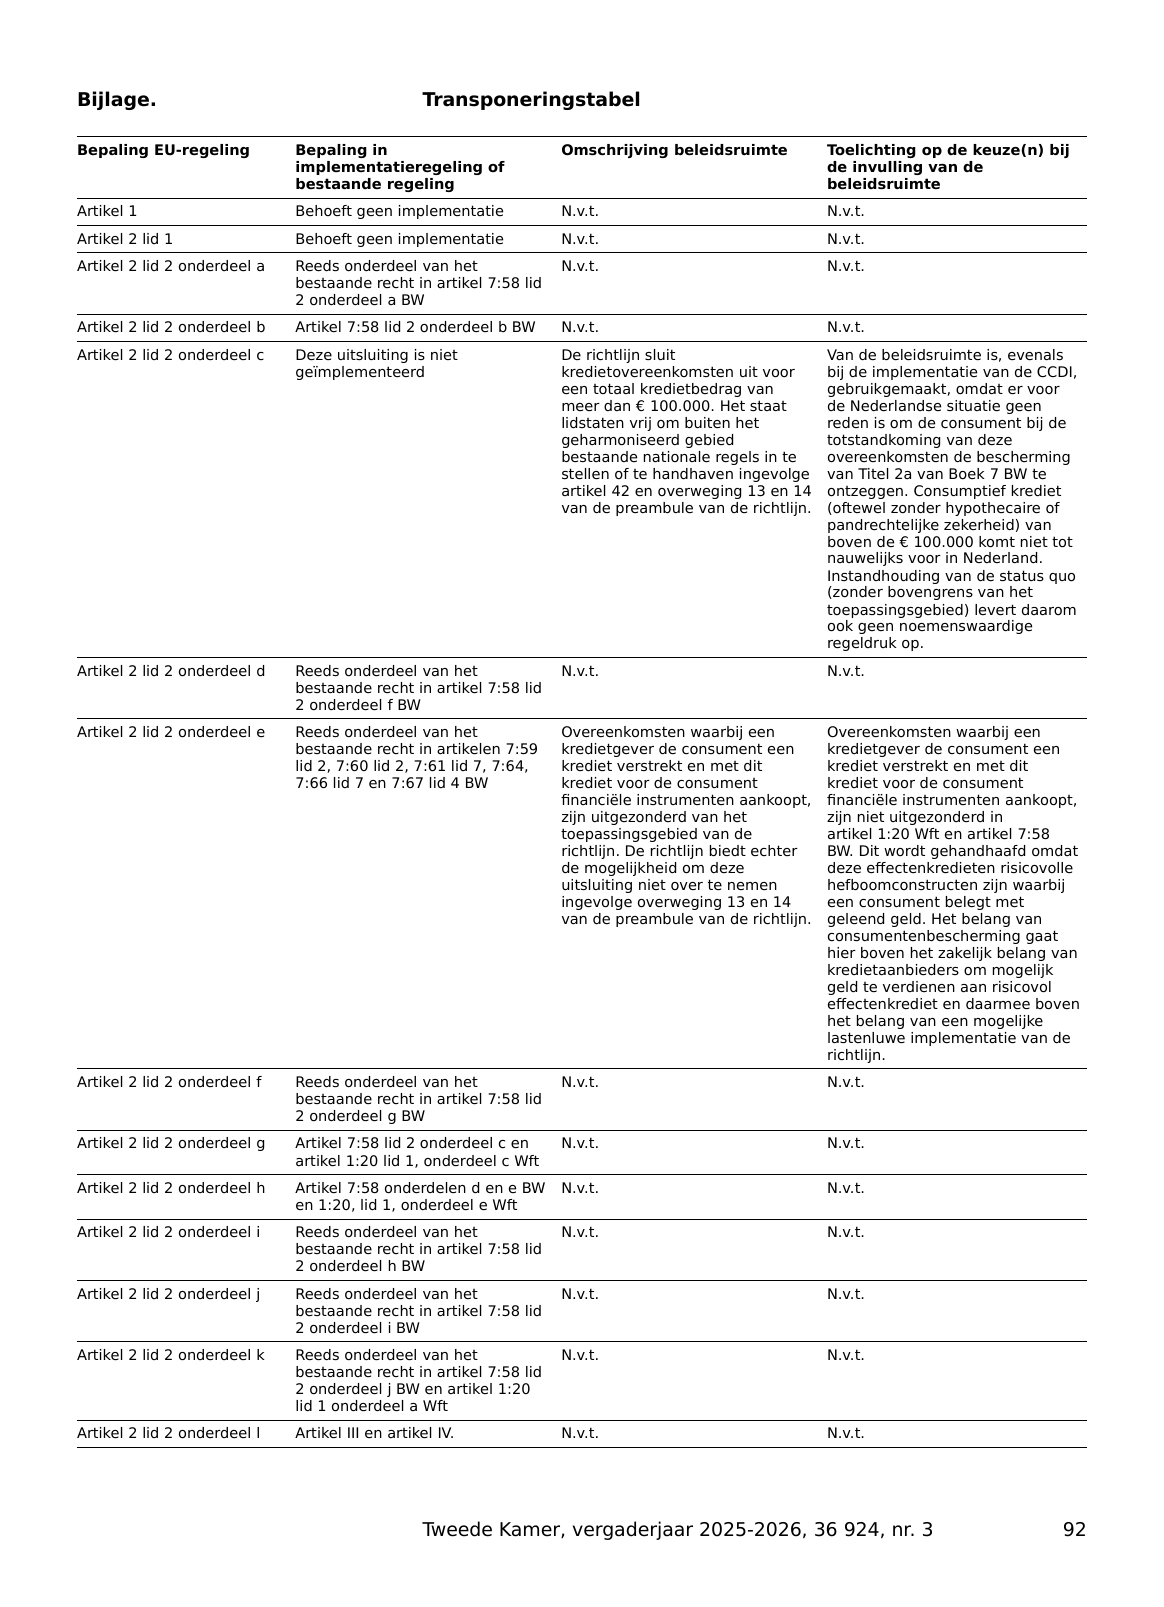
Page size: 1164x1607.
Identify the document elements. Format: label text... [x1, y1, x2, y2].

table_cell Reeds onderdeel van het bestaande recht in artikel 7:58 lid 2 onderdeel j BW en artikel 1:20 lid 1 onderdeel a Wft [289, 1342, 555, 1419]
table_cell N.v.t. [555, 1342, 821, 1419]
table_cell N.v.t. [821, 1342, 1087, 1419]
table_cell Artikel 2 lid 2 onderdeel d [77, 658, 289, 718]
table_cell Artikel 7:58 lid 2 onderdeel b BW [289, 315, 555, 341]
table_cell Artikel 2 lid 2 onderdeel f [77, 1069, 289, 1130]
table_cell Reeds onderdeel van het bestaande recht in artikel 7:58 lid 2 onderdeel i BW [289, 1281, 555, 1341]
table_header Toelichting op de keuze(n) bij de invulling van de beleidsruimte [821, 137, 1087, 197]
table_cell Reeds onderdeel van het bestaande recht in artikel 7:58 lid 2 onderdeel h BW [289, 1220, 555, 1280]
table_cell Behoeft geen implementatie [289, 199, 555, 225]
table_cell Reeds onderdeel van het bestaande recht in artikel 7:58 lid 2 onderdeel g BW [289, 1069, 555, 1130]
table_cell Artikel 1 [77, 199, 289, 225]
table_cell N.v.t. [821, 1175, 1087, 1218]
table_cell N.v.t. [555, 199, 821, 225]
table_cell Artikel 2 lid 2 onderdeel b [77, 315, 289, 341]
table_header Bepaling in implementatieregeling of bestaande regeling [289, 137, 555, 197]
table_cell De richtlijn sluit kredietovereenkomsten uit voor een totaal kredietbedrag van meer dan € 100.000. Het staat lidstaten vrij om buiten het geharmoniseerd gebied bestaande nationale regels in te stellen of te handhaven ingevolge artikel 42 en overweging 13 en 14 van de preambule van de richtlijn. [555, 342, 821, 657]
table_header Bepaling EU-regeling [77, 137, 289, 197]
table_cell Artikel 2 lid 2 onderdeel c [77, 342, 289, 657]
table_cell N.v.t. [821, 658, 1087, 718]
table_cell N.v.t. [821, 1220, 1087, 1280]
subtitle Bijlage. Transponeringstabel [77, 89, 1087, 111]
table_cell Artikel 2 lid 2 onderdeel i [77, 1220, 289, 1280]
table_cell N.v.t. [555, 1281, 821, 1341]
table_cell Van de beleidsruimte is, evenals bij de implementatie van de CCDI, gebruikgemaakt, omdat er voor de Nederlandse situatie geen reden is om de consument bij de totstandkoming van deze overeenkomsten de bescherming van Titel 2a van Boek 7 BW te ontzeggen. Consumptief krediet (oftewel zonder hypothecaire of pandrechtelijke zekerheid) van boven de € 100.000 komt niet tot nauwelijks voor in Nederland. Instandhouding van de status quo (zonder bovengrens van het toepassingsgebied) levert daarom ook geen noemenswaardige regeldruk op. [821, 342, 1087, 657]
table_cell N.v.t. [555, 1069, 821, 1130]
table_cell Artikel 2 lid 2 onderdeel k [77, 1342, 289, 1419]
table_cell Deze uitsluiting is niet geïmplementeerd [289, 342, 555, 657]
table_cell N.v.t. [821, 1281, 1087, 1341]
table_cell Reeds onderdeel van het bestaande recht in artikel 7:58 lid 2 onderdeel f BW [289, 658, 555, 718]
table_cell N.v.t. [555, 1220, 821, 1280]
table_cell N.v.t. [821, 1069, 1087, 1130]
table_cell N.v.t. [821, 315, 1087, 341]
table_cell Artikel 2 lid 2 onderdeel l [77, 1421, 289, 1447]
table_cell Artikel 7:58 onderdelen d en e BW en 1:20, lid 1, onderdeel e Wft [289, 1175, 555, 1218]
table_cell Reeds onderdeel van het bestaande recht in artikelen 7:59 lid 2, 7:60 lid 2, 7:61 lid 7, 7:64, 7:66 lid 7 en 7:67 lid 4 BW [289, 719, 555, 1068]
table_cell Artikel 2 lid 2 onderdeel h [77, 1175, 289, 1218]
table_cell N.v.t. [555, 1175, 821, 1218]
table_cell Overeenkomsten waarbij een kredietgever de consument een krediet verstrekt en met dit krediet voor de consument financiële instrumenten aankoopt, zijn uitgezonderd van het toepassingsgebied van de richtlijn. De richtlijn biedt echter de mogelijkheid om deze uitsluiting niet over te nemen ingevolge overweging 13 en 14 van de preambule van de richtlijn. [555, 719, 821, 1068]
table_cell N.v.t. [821, 1131, 1087, 1174]
table_cell Artikel 2 lid 2 onderdeel j [77, 1281, 289, 1341]
table_cell Artikel 2 lid 2 onderdeel e [77, 719, 289, 1068]
table_cell N.v.t. [555, 226, 821, 252]
table_cell Reeds onderdeel van het bestaande recht in artikel 7:58 lid 2 onderdeel a BW [289, 253, 555, 313]
table_cell Artikel III en artikel IV. [289, 1421, 555, 1447]
table_header Omschrijving beleidsruimte [555, 137, 821, 197]
table_cell Artikel 2 lid 1 [77, 226, 289, 252]
table_cell N.v.t. [821, 199, 1087, 225]
table_cell N.v.t. [555, 658, 821, 718]
table_cell Artikel 2 lid 2 onderdeel g [77, 1131, 289, 1174]
table_cell Artikel 7:58 lid 2 onderdeel c en artikel 1:20 lid 1, onderdeel c Wft [289, 1131, 555, 1174]
table_cell N.v.t. [821, 253, 1087, 313]
table_cell N.v.t. [555, 315, 821, 341]
table_cell Overeenkomsten waarbij een kredietgever de consument een krediet verstrekt en met dit krediet voor de consument financiële instrumenten aankoopt, zijn niet uitgezonderd in artikel 1:20 Wft en artikel 7:58 BW. Dit wordt gehandhaafd omdat deze effectenkredieten risicovolle hefboomconstructen zijn waarbij een consument belegt met geleend geld. Het belang van consumentenbescherming gaat hier boven het zakelijk belang van kredietaanbieders om mogelijk geld te verdienen aan risicovol effectenkrediet en daarmee boven het belang van een mogelijke lastenluwe implementatie van de richtlijn. [821, 719, 1087, 1068]
table_cell N.v.t. [555, 1131, 821, 1174]
table_cell N.v.t. [555, 253, 821, 313]
table_cell Artikel 2 lid 2 onderdeel a [77, 253, 289, 313]
table_cell N.v.t. [555, 1421, 821, 1447]
table_cell Behoeft geen implementatie [289, 226, 555, 252]
table_cell N.v.t. [821, 226, 1087, 252]
table_cell N.v.t. [821, 1421, 1087, 1447]
